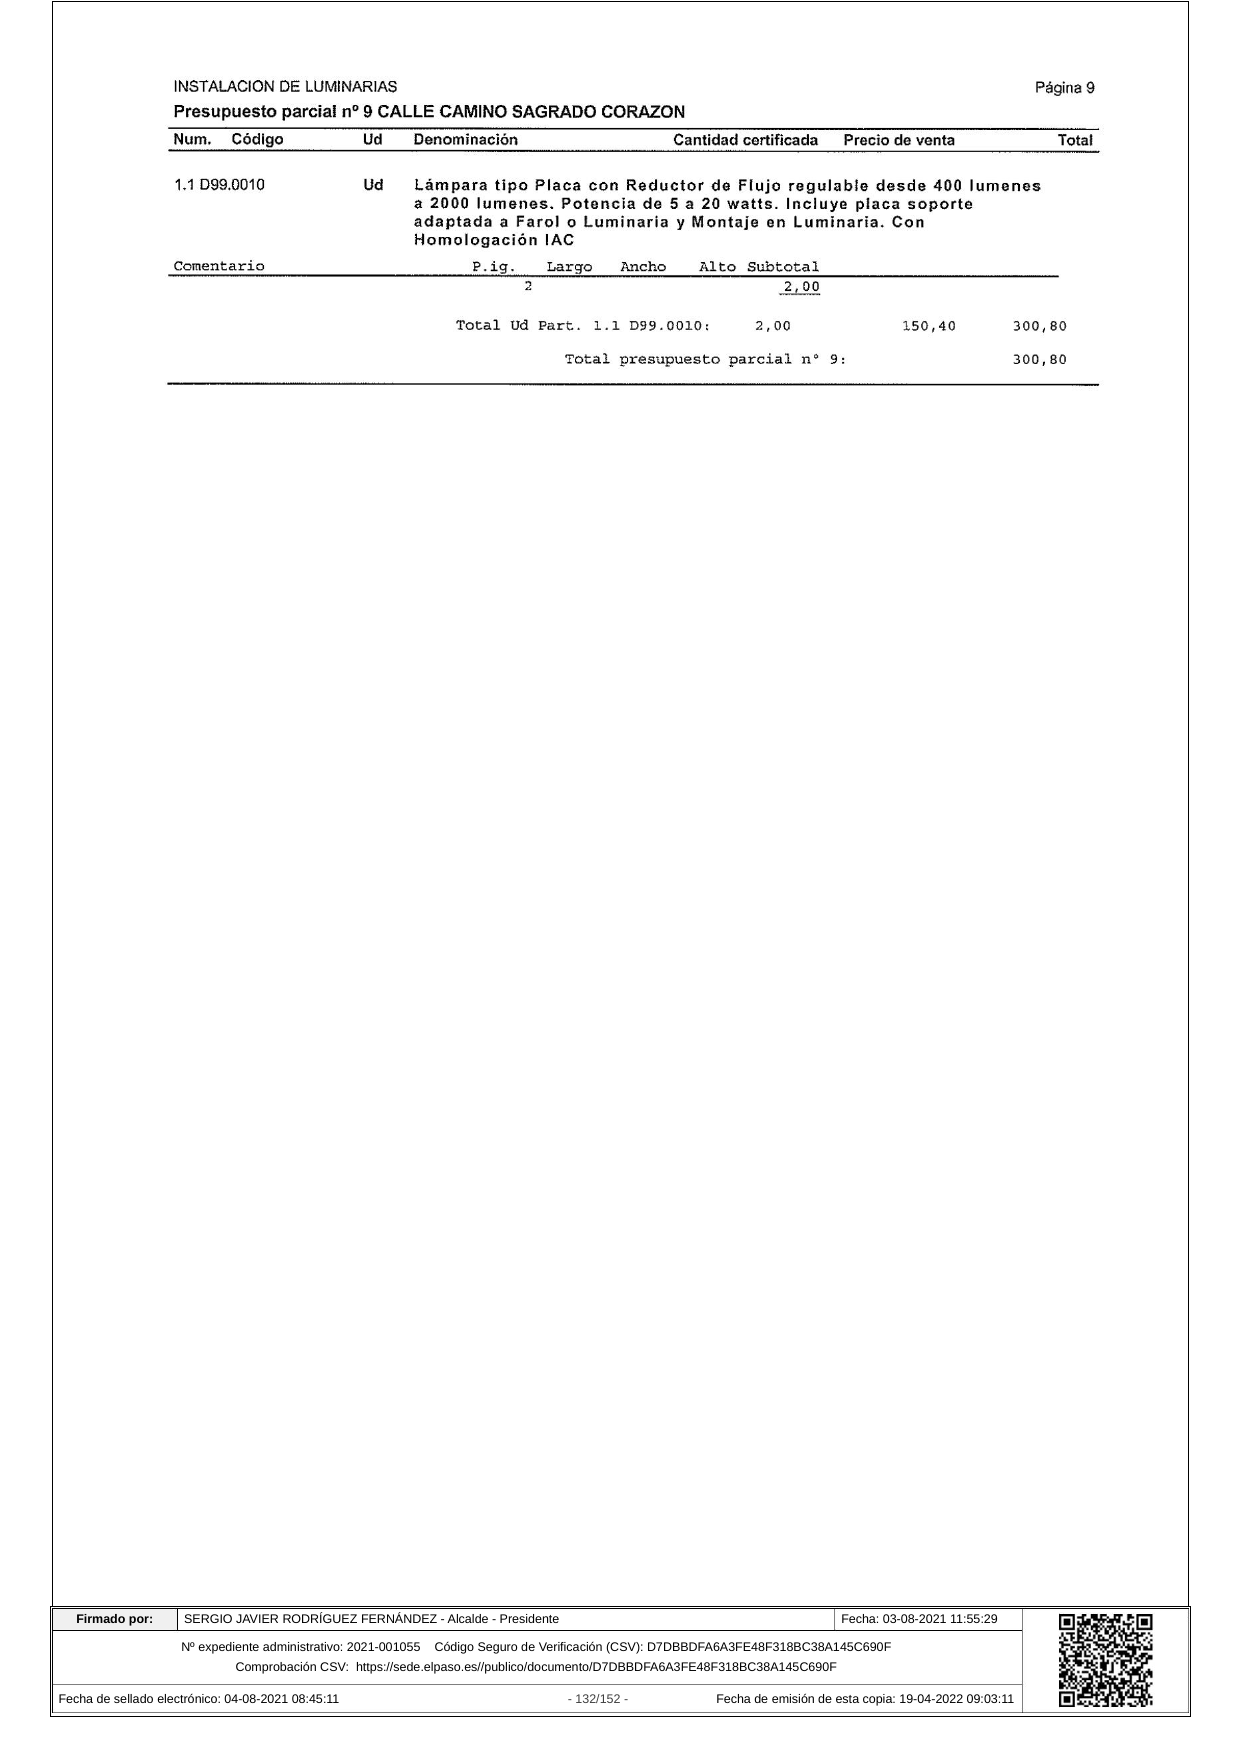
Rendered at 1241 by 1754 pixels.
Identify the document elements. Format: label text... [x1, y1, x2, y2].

text Fecha de emisión de esta copia: 19-04-2022 09:03:11 [716, 1692, 1041, 1706]
text Comprobación CSV: https://sede.elpaso.es//publico/documento/D7DBBDFA6A3FE48F318BC38A145C690F [235, 1661, 918, 1674]
text SERGIO JAVIER RODRÍGUEZ FERNÁNDEZ - Alcalde - Presidente [184, 1612, 586, 1626]
text Fecha de sellado electrónico: 04-08-2021 08:45:11 [58, 1692, 365, 1706]
text - 132/152 - [568, 1693, 647, 1707]
picture [53, 2, 1188, 1606]
text Firmado por: [76, 1612, 172, 1626]
picture [51, 1607, 1190, 1716]
text Nº expediente administrativo: 2021-001055 Código Seguro de Verificación (CSV): D7DBBDFA6A3FE48F318BC38A145C690F [181, 1640, 918, 1654]
text Fecha: 03-08-2021 11:55:29 [841, 1612, 1022, 1626]
